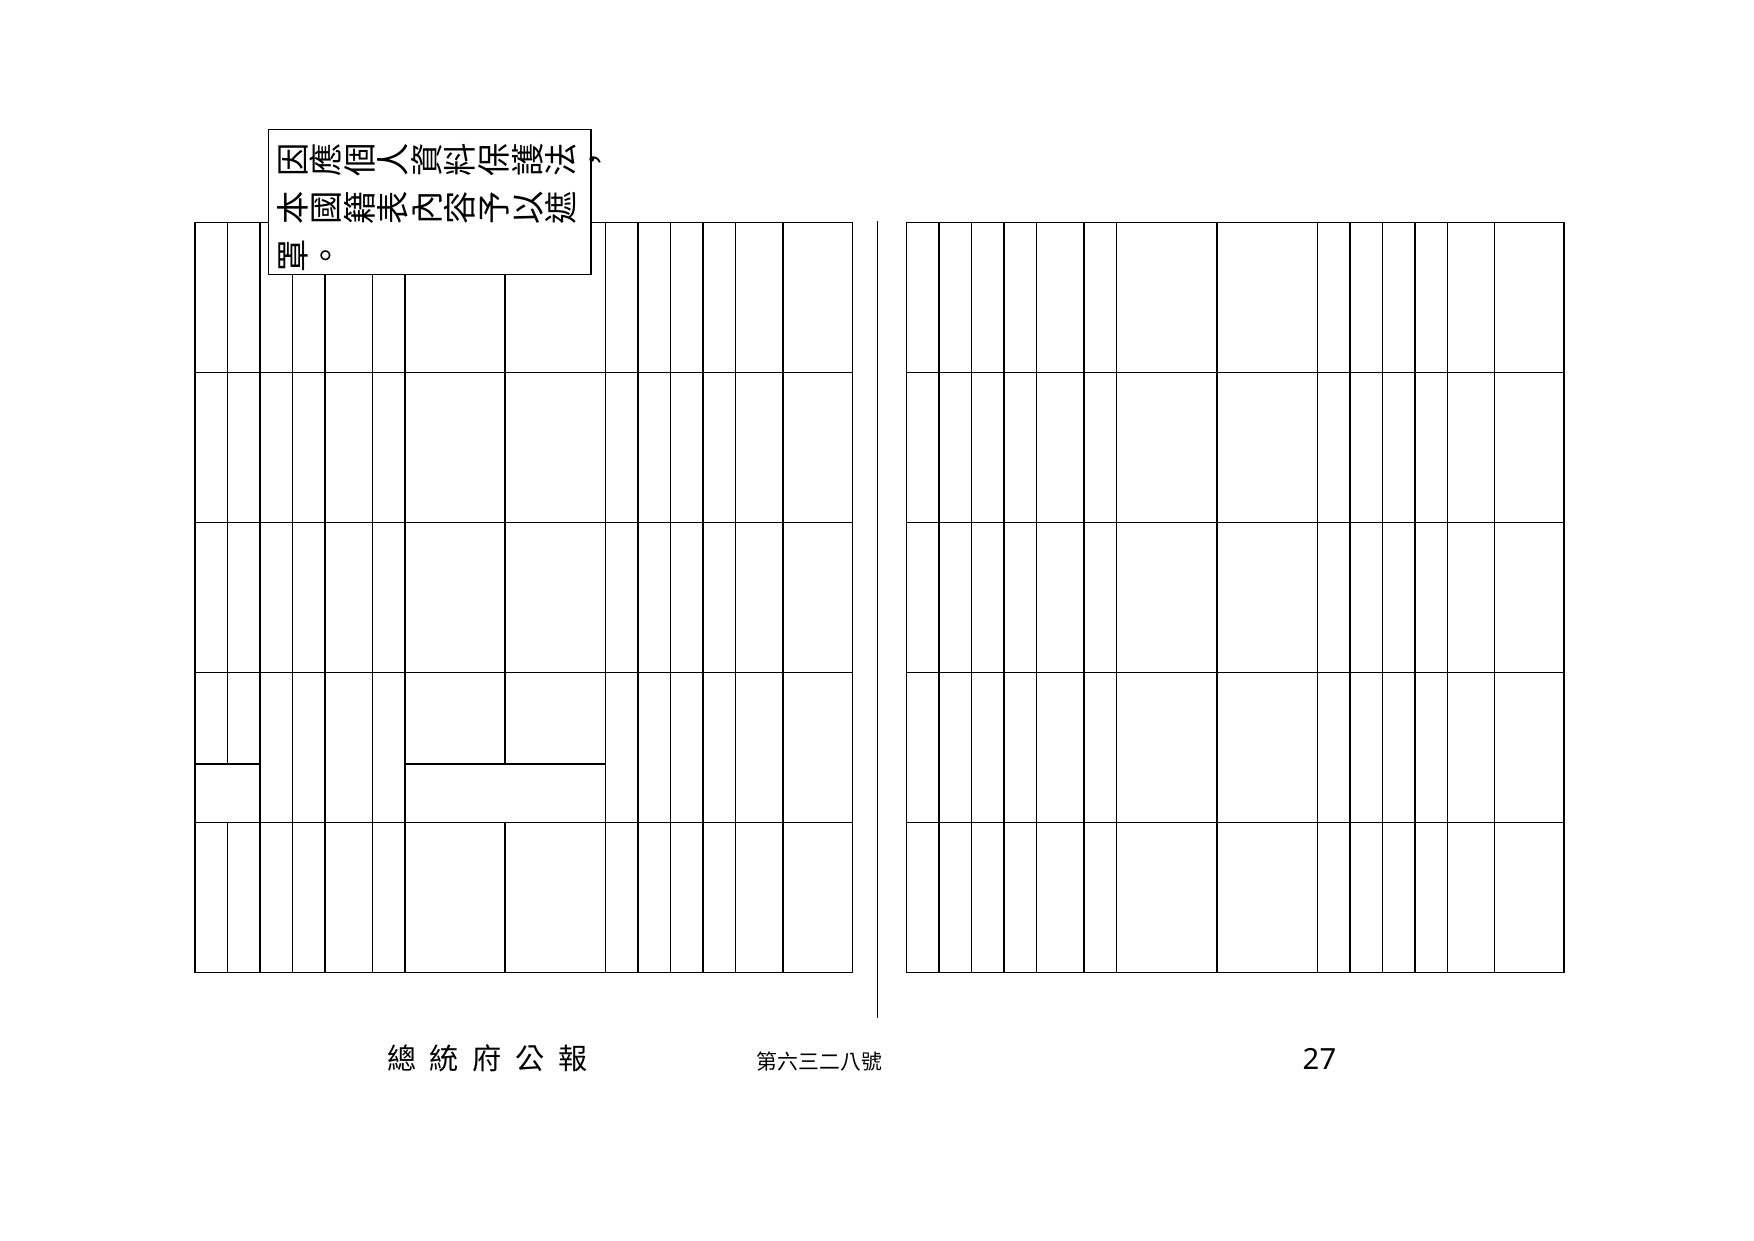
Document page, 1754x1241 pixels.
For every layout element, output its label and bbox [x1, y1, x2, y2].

table_cell [940, 673, 971, 822]
table_cell [1318, 523, 1349, 672]
table_cell [940, 823, 971, 972]
table_cell [196, 823, 227, 972]
table_cell [326, 373, 372, 522]
table_cell [736, 823, 782, 972]
table_cell [293, 823, 324, 972]
table_cell [373, 823, 404, 972]
table_cell [1351, 373, 1382, 522]
table_cell [1448, 673, 1494, 822]
table_cell [261, 823, 292, 972]
table_cell [784, 673, 852, 822]
table_cell [606, 823, 637, 972]
table_cell [784, 373, 852, 522]
table_cell [1037, 673, 1083, 822]
table_cell [1448, 823, 1494, 972]
table_cell [972, 673, 1003, 822]
table_cell [1416, 373, 1447, 522]
table_cell [326, 823, 372, 972]
table_cell [1351, 523, 1382, 672]
table_cell [671, 373, 702, 522]
table_cell [704, 823, 735, 972]
table_cell [606, 523, 637, 672]
table_cell [228, 373, 259, 522]
table_cell [261, 523, 292, 672]
table_cell [1495, 373, 1563, 522]
table_cell [940, 523, 971, 672]
table_cell [373, 523, 404, 672]
table_cell [1085, 523, 1116, 672]
table_cell [406, 373, 504, 522]
table_cell [1416, 523, 1447, 672]
table_cell [1383, 373, 1414, 522]
table_cell [1005, 673, 1036, 822]
table_cell [1351, 673, 1382, 822]
table_cell [1448, 223, 1494, 372]
table_cell [1416, 673, 1447, 822]
table_cell [1117, 223, 1216, 372]
table_cell [406, 765, 605, 822]
table_cell [261, 373, 292, 522]
table_cell [373, 373, 404, 522]
table_cell [736, 373, 782, 522]
table_cell [1117, 373, 1216, 522]
table_cell [704, 523, 735, 672]
table_cell [261, 673, 292, 822]
table_cell [940, 223, 971, 372]
table_cell [972, 523, 1003, 672]
table_cell [1448, 523, 1494, 672]
table_header [196, 223, 227, 372]
table_header [784, 223, 852, 372]
table_cell [293, 373, 324, 522]
table_cell [704, 373, 735, 522]
table_cell [1495, 223, 1563, 372]
table_header [671, 223, 702, 372]
table_cell [671, 523, 702, 672]
table_cell [606, 673, 637, 822]
table_cell [1351, 823, 1382, 972]
table_cell [1085, 373, 1116, 522]
table_cell [606, 373, 637, 522]
table_cell [1383, 523, 1414, 672]
table_cell [639, 373, 670, 522]
table_cell [704, 673, 735, 822]
table_cell [196, 673, 227, 763]
table_cell [1005, 523, 1036, 672]
table_cell [1085, 223, 1116, 372]
table_cell [907, 823, 938, 972]
table_cell [1037, 523, 1083, 672]
table_cell [1318, 223, 1349, 372]
table_header [704, 223, 735, 372]
table_cell [907, 523, 938, 672]
table_header [736, 223, 782, 372]
table_cell [639, 823, 670, 972]
table_cell [972, 223, 1003, 372]
table_cell [1218, 523, 1317, 672]
table_header [373, 275, 404, 372]
table_cell [406, 523, 504, 672]
table_cell [1005, 823, 1036, 972]
table_cell [196, 373, 227, 522]
table_header [261, 223, 292, 372]
table_cell [326, 523, 372, 672]
table_cell [671, 823, 702, 972]
table_cell [196, 523, 227, 672]
table_cell [1383, 673, 1414, 822]
table_cell [907, 223, 938, 372]
table_cell [406, 823, 504, 972]
table_cell [784, 823, 852, 972]
table_cell [506, 523, 605, 672]
table_cell [293, 673, 324, 822]
table_cell [1037, 823, 1083, 972]
table_cell [1383, 223, 1414, 372]
table_cell [907, 673, 938, 822]
table_cell [228, 673, 259, 763]
table_cell [1318, 673, 1349, 822]
table_cell [1351, 223, 1382, 372]
table_cell [506, 373, 605, 522]
table_cell [228, 523, 259, 672]
table_cell [1318, 823, 1349, 972]
table_cell [736, 673, 782, 822]
table_cell [784, 523, 852, 672]
table_header [506, 223, 605, 372]
table_cell [671, 673, 702, 822]
table_cell [1085, 823, 1116, 972]
table_header [406, 275, 504, 372]
table_cell [1218, 823, 1317, 972]
table_cell [1117, 673, 1216, 822]
table_header [228, 223, 259, 372]
table_cell [506, 673, 605, 763]
table_cell [736, 523, 782, 672]
table_cell [228, 823, 259, 972]
table_cell [326, 673, 372, 822]
table_cell [1005, 223, 1036, 372]
table_cell [940, 373, 971, 522]
table_cell [406, 673, 504, 763]
table_header [293, 275, 324, 372]
table_cell [293, 523, 324, 672]
table_cell [1085, 673, 1116, 822]
table_cell [1218, 673, 1317, 822]
table_cell [1495, 673, 1563, 822]
table_cell [1416, 823, 1447, 972]
table_cell [639, 523, 670, 672]
table_cell [1117, 523, 1216, 672]
table_cell [1117, 823, 1216, 972]
table_cell [1416, 223, 1447, 372]
table_cell [373, 673, 404, 822]
table_cell [1005, 373, 1036, 522]
table_cell [1218, 223, 1317, 372]
table_header [326, 275, 372, 372]
table_cell [1495, 823, 1563, 972]
table_header [639, 223, 670, 372]
table_cell [1218, 373, 1317, 522]
table_cell [1495, 523, 1563, 672]
table_cell [972, 373, 1003, 522]
table_cell [1037, 373, 1083, 522]
table_cell [1448, 373, 1494, 522]
table_cell [1318, 373, 1349, 522]
table_cell [1383, 823, 1414, 972]
table_header [606, 223, 637, 372]
table_cell [1037, 223, 1083, 372]
table_cell [907, 373, 938, 522]
table_cell [972, 823, 1003, 972]
table_cell [639, 673, 670, 822]
table_cell [506, 823, 605, 972]
table_cell [196, 765, 259, 822]
